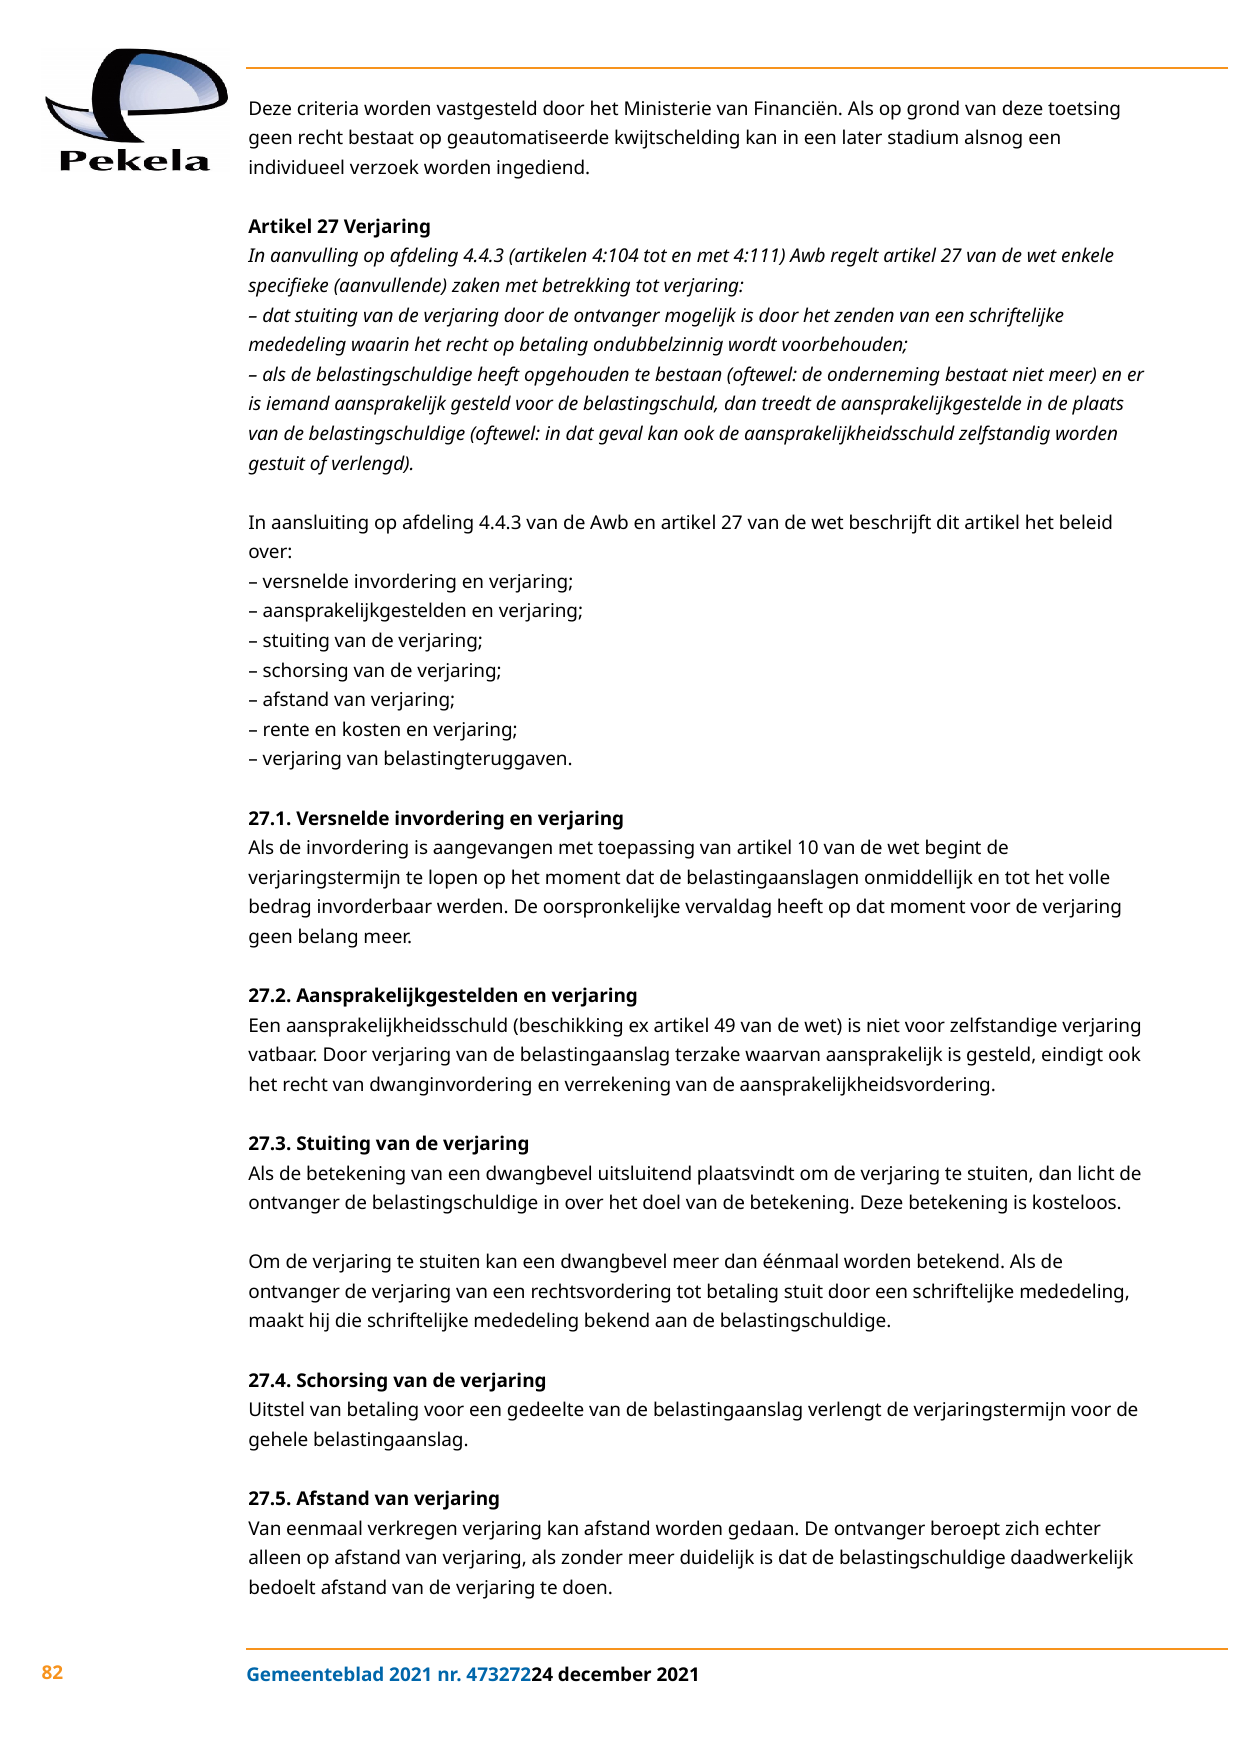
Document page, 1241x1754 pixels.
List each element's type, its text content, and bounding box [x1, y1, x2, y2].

text In aanvulling op afdeling 4.4.3 (artikelen 4:104 tot en met 4:111) Awb regelt artikel 27 van de wet enkele specifieke (aanvullende) zaken met betrekking tot verjaring: [248, 243, 1152, 298]
text – afstand van verjaring; [248, 686, 1152, 712]
text Van eenmaal verkregen verjaring kan afstand worden gedaan. De ontvanger beroept zich echter alleen op afstand van verjaring, als zonder meer duidelijk is dat de belastingschuldige daadwerkelijk bedoelt afstand van de verjaring te doen. [248, 1515, 1152, 1600]
text Deze criteria worden vastgesteld door het Ministerie van Financiën. Als op grond van deze toetsing geen recht bestaat op geautomatiseerde kwijtschelding kan in een later stadium alsnog een individueel verzoek worden ingediend. [248, 95, 1152, 180]
text Als de betekening van een dwangbevel uitsluitend plaatsvindt om de verjaring te stuiten, dan licht de ontvanger de belastingschuldige in over het doel van de betekening. Deze betekening is kosteloos. [248, 1160, 1152, 1215]
text Om de verjaring te stuiten kan een dwangbevel meer dan éénmaal worden betekend. Als de ontvanger de verjaring van een rechtsvordering tot betaling stuit door een schriftelijke mededeling, maakt hij die schriftelijke mededeling bekend aan de belastingschuldige. [248, 1248, 1152, 1333]
text Een aansprakelijkheidsschuld (beschikking ex artikel 49 van de wet) is niet voor zelfstandige verjaring vatbaar. Door verjaring van de belastingaanslag terzake waarvan aansprakelijk is gesteld, eindigt ook het recht van dwanginvordering en verrekening van de aansprakelijkheidsvordering. [248, 1012, 1152, 1097]
text Artikel 27 Verjaring [248, 213, 1152, 239]
text – aansprakelijkgestelden en verjaring; [248, 598, 1152, 623]
text 27.3. Stuiting van de verjaring [248, 1130, 1152, 1156]
text 27.4. Schorsing van de verjaring [248, 1367, 1152, 1393]
text – schorsing van de verjaring; [248, 657, 1152, 683]
text – stuiting van de verjaring; [248, 627, 1152, 653]
text Als de invordering is aangevangen met toepassing van artikel 10 van de wet begint de verjaringstermijn te lopen op het moment dat de belastingaanslagen onmiddellijk en tot het volle bedrag invorderbaar werden. De oorspronkelijke vervaldag heeft op dat moment voor de verjaring geen belang meer. [248, 834, 1152, 949]
text 27.5. Afstand van verjaring [248, 1485, 1152, 1511]
text Uitstel van betaling voor een gedeelte van de belastingaanslag verlengt de verjaringstermijn voor de gehele belastingaanslag. [248, 1396, 1152, 1452]
text 27.1. Versnelde invordering en verjaring [248, 805, 1152, 831]
text 27.2. Aansprakelijkgestelden en verjaring [248, 982, 1152, 1008]
text – verjaring van belastingteruggaven. [248, 746, 1152, 771]
text – rente en kosten en verjaring; [248, 716, 1152, 742]
picture [41, 47, 231, 172]
text In aansluiting op afdeling 4.4.3 van de Awb en artikel 27 van de wet beschrijft dit artikel het beleid over: [248, 509, 1152, 564]
text – als de belastingschuldige heeft opgehouden te bestaan (oftewel: de onderneming bestaat niet meer) en er is iemand aansprakelijk gesteld voor de belastingschuld, dan treedt de aansprakelijkgestelde in de plaats van de belastingschuldige (oftewel: in dat geval kan ook de aansprakelijkheidsschuld zelfstandig worden gestuit of verlengd). [248, 361, 1152, 476]
text – dat stuiting van de verjaring door de ontvanger mogelijk is door het zenden van een schriftelijke mededeling waarin het recht op betaling ondubbelzinnig wordt voorbehouden; [248, 302, 1152, 357]
text – versnelde invordering en verjaring; [248, 568, 1152, 594]
